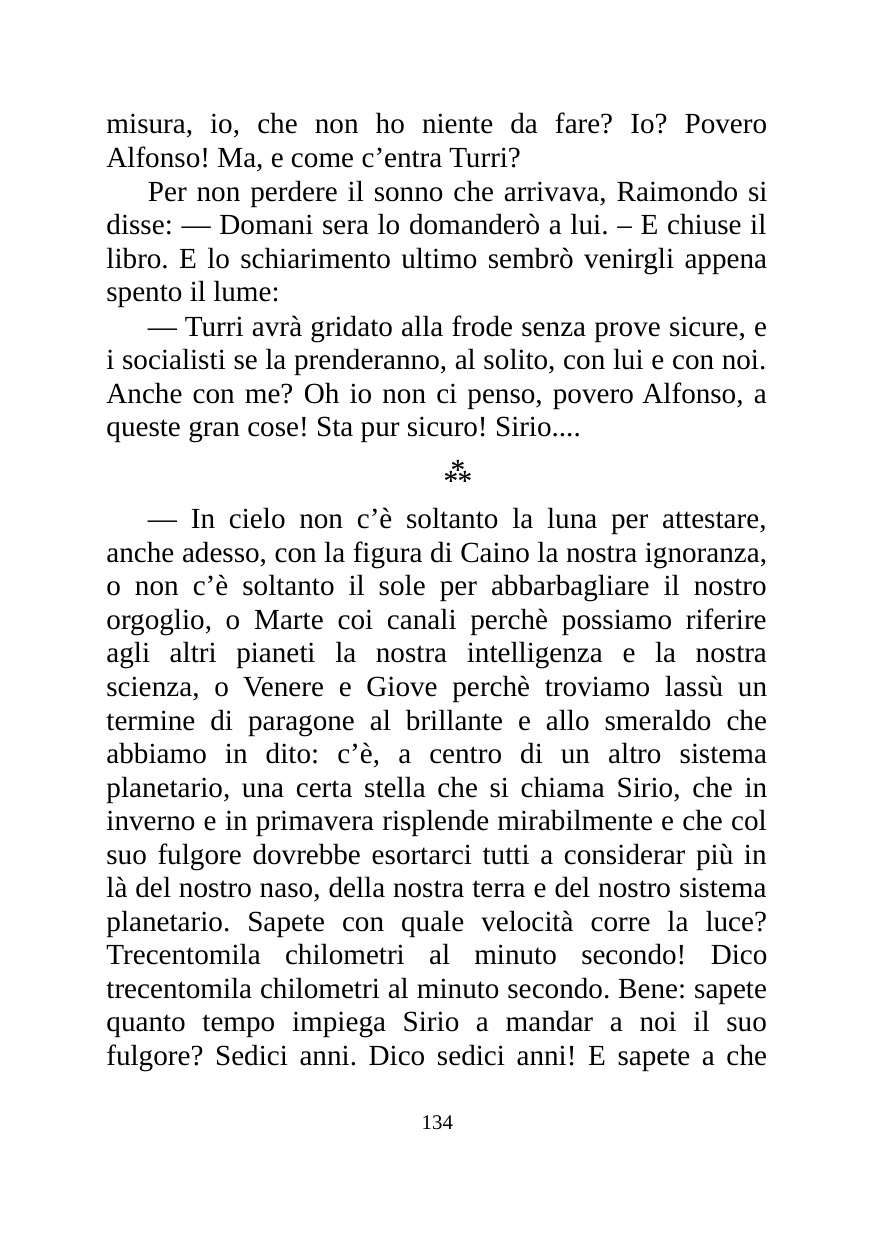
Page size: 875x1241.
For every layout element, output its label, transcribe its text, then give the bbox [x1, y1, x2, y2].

text — Turri avrà gridato alla frode senza prove sicure, e i socialisti se la prenderanno, al solito, con lui e con noi. Anche con me? Oh io non ci penso, povero Alfonso, a queste gran cose! Sta pur sicuro! Sirio.... [106, 309, 768, 443]
text — In cielo non c’è soltanto la luna per attestare, anche adesso, con la figura di Caino la nostra ignoranza, o non c’è soltanto il sole per abbarbagliare il nostro orgoglio, o Marte coi canali perchè possiamo riferire agli altri pianeti la nostra intelligenza e la nostra scienza, o Venere e Giove perchè troviamo lassù un termine di paragone al brillante e allo smeraldo che abbiamo in dito: c’è, a centro di un altro sistema planetario, una certa stella che si chiama Sirio, che in inverno e in primavera risplende mirabilmente e che col suo fulgore dovrebbe esortarci tutti a considerar più in là del nostro naso, della nostra terra e del nostro sistema planetario. Sapete con quale velocità corre la luce? Trecentomila chilometri al minuto secondo! Dico trecentomila chilometri al minuto secondo. Bene: sapete quanto tempo impiega Sirio a mandar a noi il suo fulgore? Sedici anni. Dico sedici anni! E sapete a che [106, 501, 768, 1072]
text ⁂ [106, 455, 768, 489]
text Per non perdere il sonno che arrivava, Raimondo si disse: — Domani sera lo domanderò a lui. – E chiuse il libro. E lo schiarimento ultimo sembrò venirgli appena spento il lume: [106, 174, 768, 308]
text misura, io, che non ho niente da fare? Io? Povero Alfonso! Ma, e come c’entra Turri? [106, 106, 768, 173]
